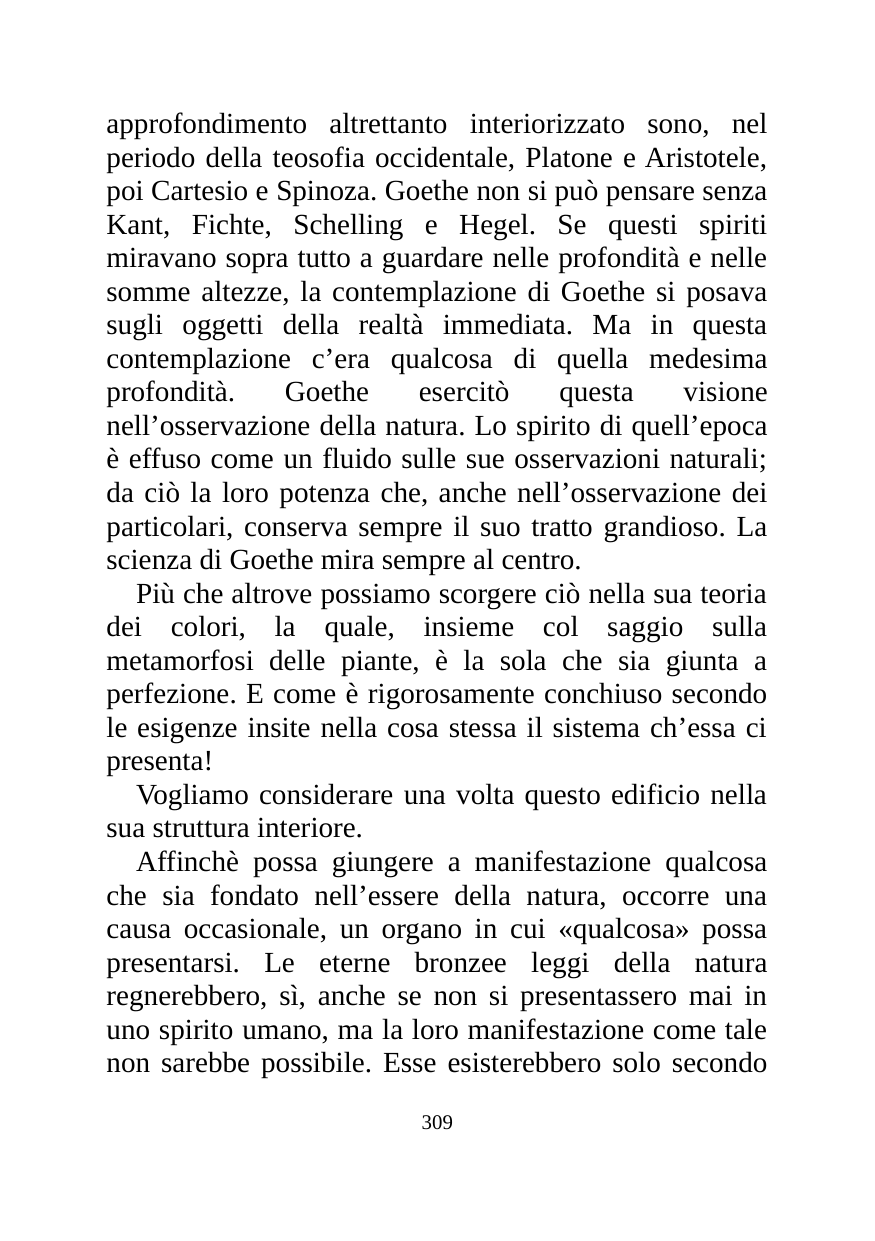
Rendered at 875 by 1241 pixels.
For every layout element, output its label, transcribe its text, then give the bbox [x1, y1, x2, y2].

text approfondimento altrettanto interiorizzato sono, nel periodo della teosofia occidentale, Platone e Aristotele, poi Cartesio e Spinoza. Goethe non si può pensare senza Kant, Fichte, Schelling e Hegel. Se questi spiriti miravano sopra tutto a guardare nelle profondità e nelle somme altezze, la contemplazione di Goethe si posava sugli oggetti della realtà immediata. Ma in questa contemplazione c’era qualcosa di quella medesima profondità. Goethe esercitò questa visione nell’osservazione della natura. Lo spirito di quell’epoca è effuso come un fluido sulle sue osservazioni naturali; da ciò la loro potenza che, anche nell’osservazione dei particolari, conserva sempre il suo tratto grandioso. La scienza di Goethe mira sempre al centro. [106, 106, 768, 576]
text Più che altrove possiamo scorgere ciò nella sua teoria dei colori, la quale, insieme col saggio sulla metamorfosi delle piante, è la sola che sia giunta a perfezione. E come è rigorosamente conchiuso secondo le esigenze insite nella cosa stessa il sistema ch’essa ci presenta! [106, 576, 768, 777]
text Affinchè possa giungere a manifestazione qualcosa che sia fondato nell’essere della natura, occorre una causa occasionale, un organo in cui «qualcosa» possa presentarsi. Le eterne bronzee leggi della natura regnerebbero, sì, anche se non si presentassero mai in uno spirito umano, ma la loro manifestazione come tale non sarebbe possibile. Esse esisterebbero solo secondo [106, 844, 768, 1079]
text Vogliamo considerare una volta questo edificio nella sua struttura interiore. [106, 777, 768, 844]
